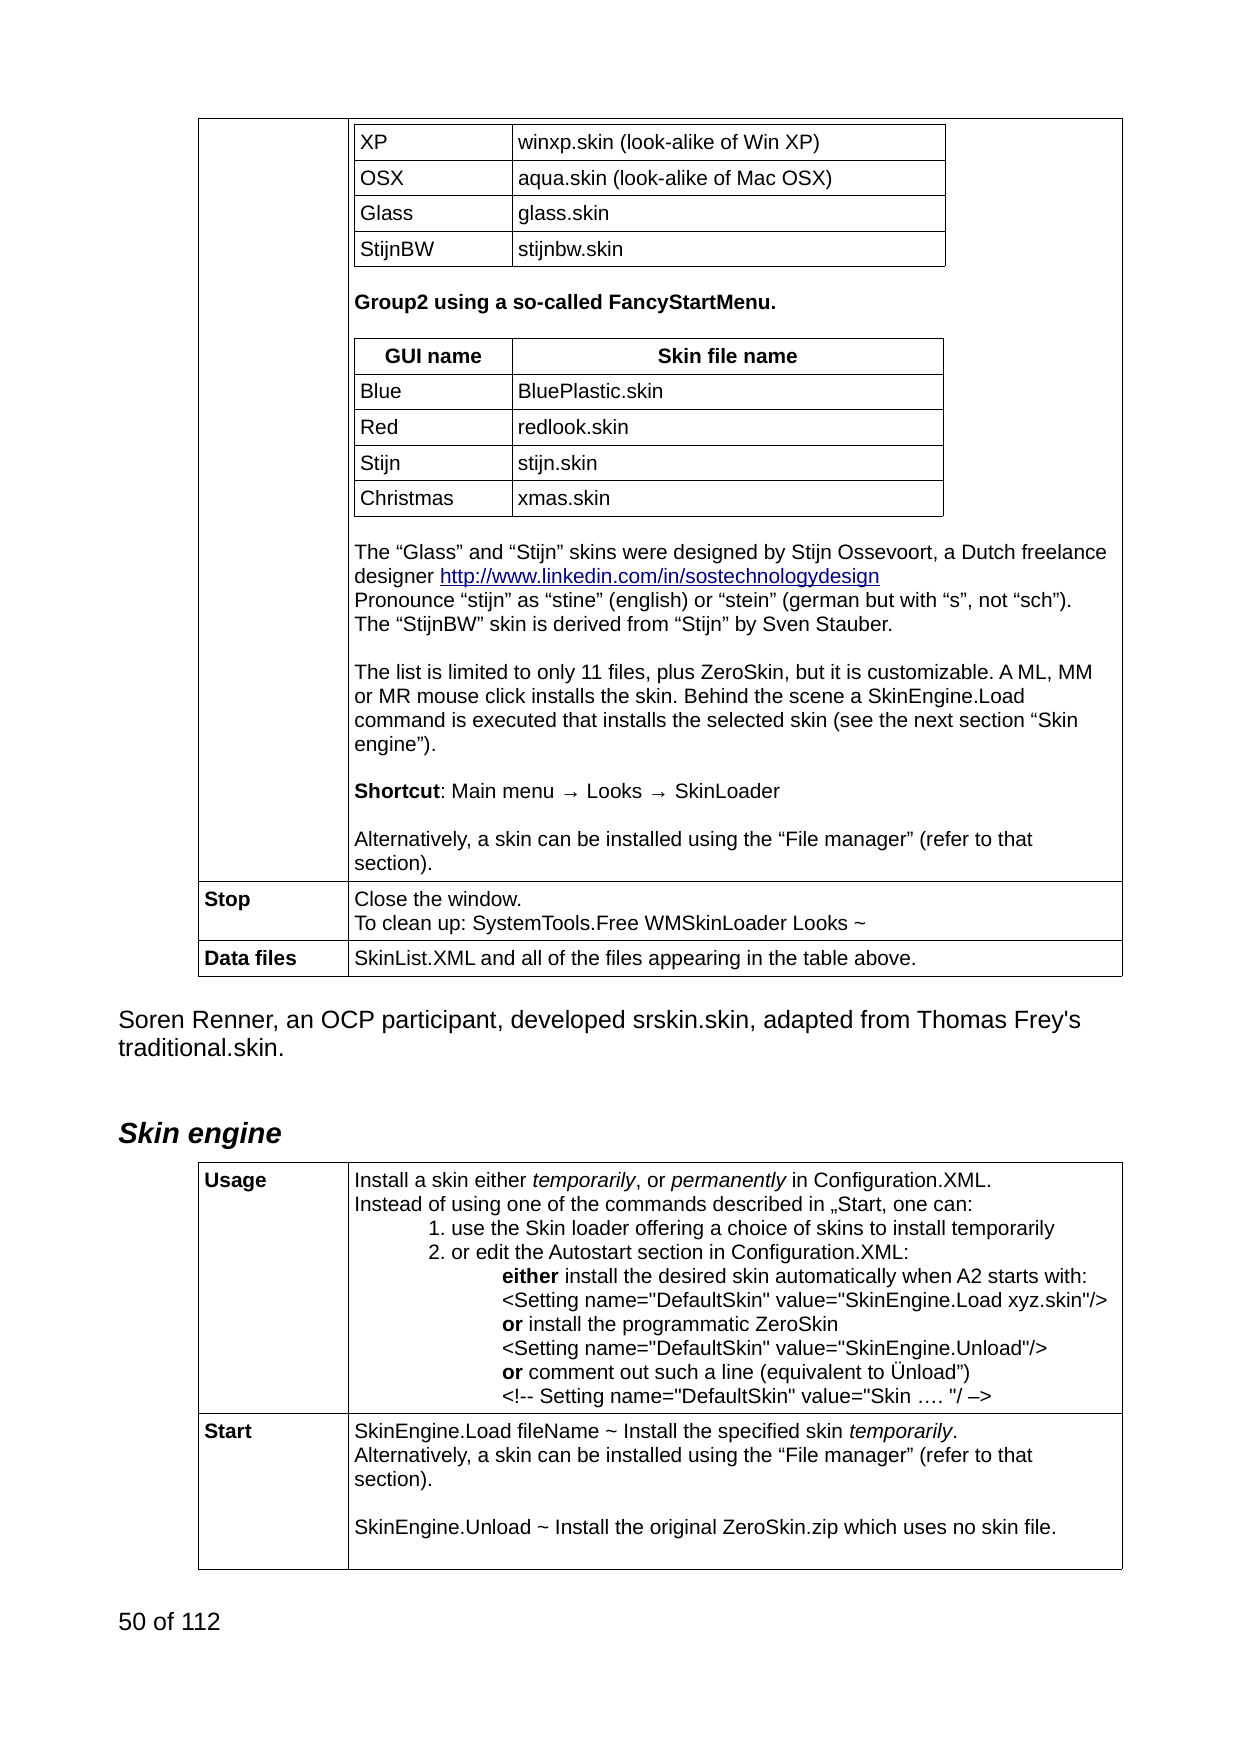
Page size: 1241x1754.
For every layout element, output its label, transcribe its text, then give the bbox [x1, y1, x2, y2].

table_cell StijnBW [355, 232, 512, 266]
table_header Skin file name [513, 339, 943, 373]
table_cell Glass [355, 196, 512, 231]
table_cell [199, 119, 348, 881]
table_cell OSX [355, 161, 512, 195]
table_cell winxp.skin (look-alike of Win XP) [513, 125, 945, 159]
table_cell Data files [199, 941, 348, 976]
table_cell Close the window. To clean up: SystemTools.Free WMSkinLoader Looks ~ [349, 882, 1122, 940]
table_cell SkinList.XML and all of the files appearing in the table above. [349, 941, 1122, 976]
table_cell glass.skin [513, 196, 945, 231]
table_header Install a skin either temporarily, or permanently in Configuration.XML. Instead of using one of the commands described in „Start, one can: 1. use the Skin loader offering a choice of skins to install temporarily 2. or edit the Autostart section in Configuration.XML: either install the desired skin automatically when A2 starts with: <Setting name="DefaultSkin" value="SkinEngine.Load xyz.skin"/> or install the programmatic ZeroSkin <Setting name="DefaultSkin" value="SkinEngine.Unload"/> or comment out such a line (equivalent to Ünload”) <!-- Setting name="DefaultSkin" value="Skin …. "/ –> [349, 1163, 1122, 1413]
table_cell Red [355, 410, 512, 444]
table_cell Start [199, 1414, 348, 1568]
table_cell Stop [199, 882, 348, 940]
table_cell redlook.skin [513, 410, 943, 444]
table_cell stijnbw.skin [513, 232, 945, 266]
table_cell Group2 using a so-called FancyStartMenu. The “Glass” and “Stijn” skins were designed by Stijn Ossevoort, a Dutch freelance designer http://www.linkedin.com/in/sostechnologydesign Pronounce “stijn” as “stine” (english) or “stein” (german but with “s”, not “sch”). The “StijnBW” skin is derived from “Stijn” by Sven Stauber. The list is limited to only 11 files, plus ZeroSkin, but it is customizable. A ML, MM or MR mouse click installs the skin. Behind the scene a SkinEngine.Load command is executed that installs the selected skin (see the next section “Skin engine”). Shortcut: Main menu → Looks → SkinLoader Alternatively, a skin can be installed using the “File manager” (refer to that section). [349, 119, 1122, 881]
table_cell aqua.skin (look-alike of Mac OSX) [513, 161, 945, 195]
text Soren Renner, an OCP participant, developed srskin.skin, adapted from Thomas Frey's traditional.skin. [118, 1005, 1122, 1062]
table_cell Blue [355, 375, 512, 409]
table_header Usage [199, 1163, 348, 1413]
subtitle Skin engine [118, 1116, 1122, 1149]
table_cell XP [355, 125, 512, 159]
table_cell stijn.skin [513, 446, 943, 480]
table_cell SkinEngine.Load fileName ~ Install the specified skin temporarily. Alternatively, a skin can be installed using the “File manager” (refer to that section). SkinEngine.Unload ~ Install the original ZeroSkin.zip which uses no skin file. [349, 1414, 1122, 1568]
table_cell Stijn [355, 446, 512, 480]
table_cell Christmas [355, 481, 512, 516]
table_cell BluePlastic.skin [513, 375, 943, 409]
table_header GUI name [355, 339, 512, 373]
table_cell xmas.skin [513, 481, 943, 516]
